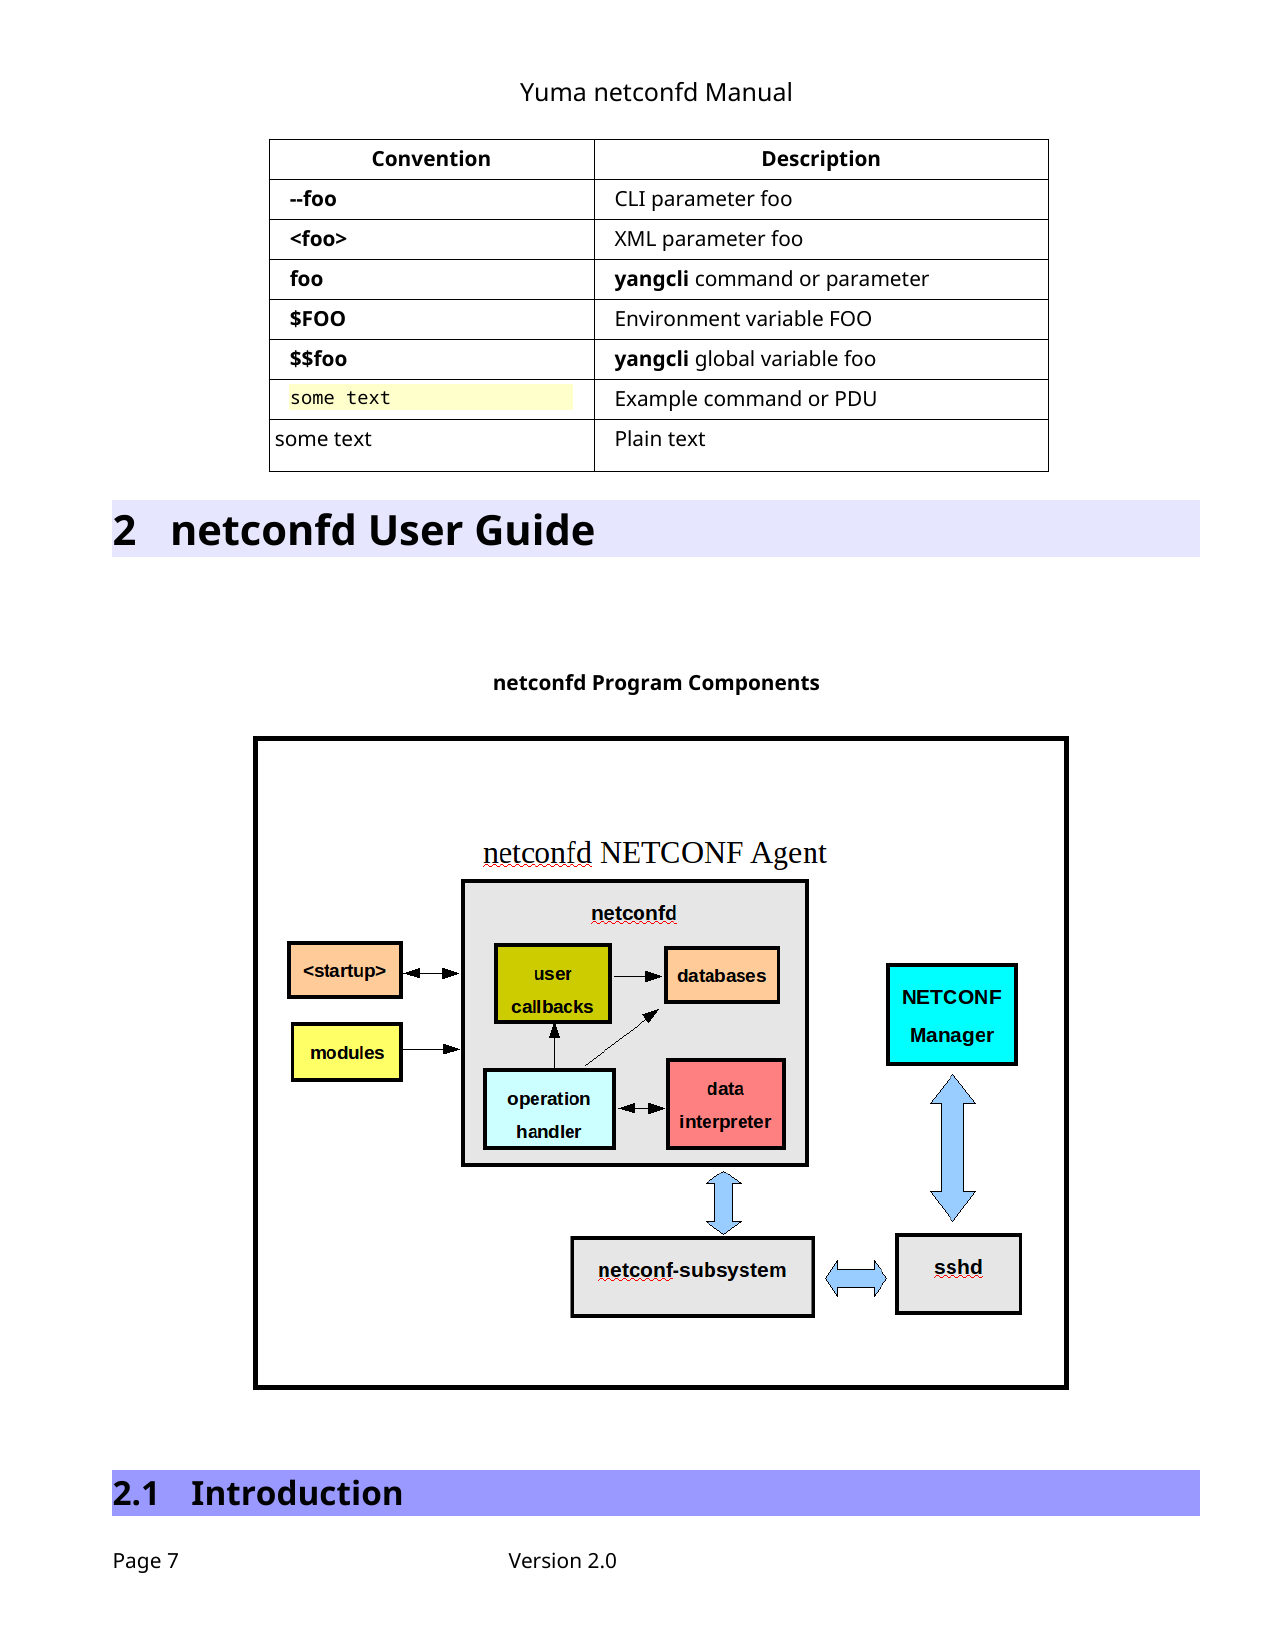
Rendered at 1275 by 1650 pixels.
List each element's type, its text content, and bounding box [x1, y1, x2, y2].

table_cell some text [270, 380, 594, 418]
table_cell yangcli command or parameter [595, 260, 1048, 298]
table_cell some text [270, 420, 594, 471]
table_cell --foo [270, 180, 594, 218]
table_cell $FOO [270, 300, 594, 338]
subtitle Introduction [112, 1470, 1200, 1516]
table_cell Example command or PDU [595, 380, 1048, 418]
table_cell $$foo [270, 340, 594, 378]
table_header Description [595, 140, 1048, 178]
table_cell <foo> [270, 220, 594, 258]
subtitle netconfd User Guide [112, 500, 1200, 557]
table_cell foo [270, 260, 594, 298]
table_cell XML parameter foo [595, 220, 1048, 258]
table_cell Plain text [595, 420, 1048, 471]
picture [190, 696, 1123, 1413]
table_header Convention [270, 140, 594, 178]
table_cell CLI parameter foo [595, 180, 1048, 218]
table_cell yangcli global variable foo [595, 340, 1048, 378]
subtitle netconfd Program Components [127, 668, 1185, 697]
table_cell Environment variable FOO [595, 300, 1048, 338]
